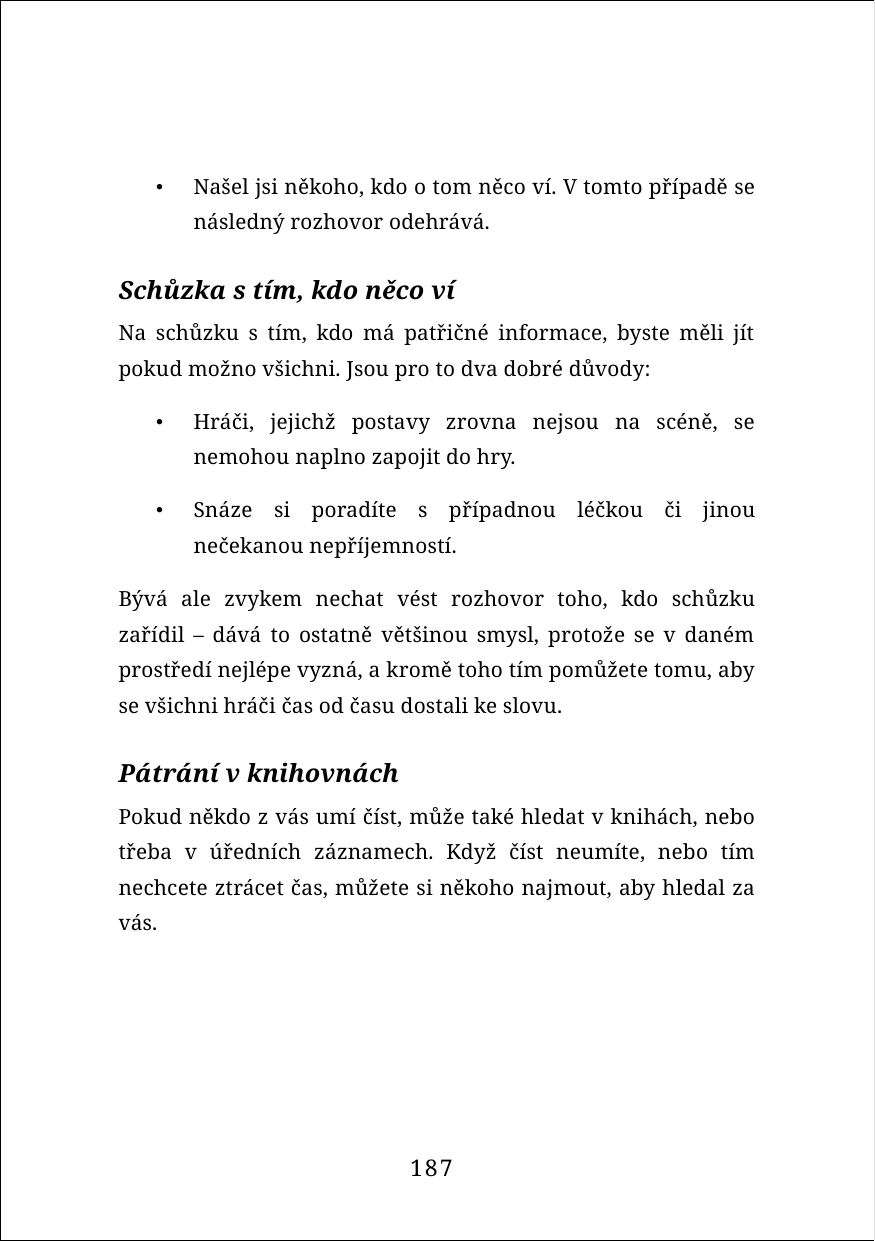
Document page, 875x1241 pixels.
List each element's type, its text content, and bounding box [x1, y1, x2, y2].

list Snáze si poradíte s případnou léčkou či jinou nečekanou nepříjemností. [156, 496, 756, 559]
text Bývá ale zvykem nechat vést rozhovor toho, kdo schůzku zařídil – dává to ostatně většinou smysl, protože se v daném prostředí nejlépe vyzná, a kromě toho tím pomůžete tomu, aby se všichni hráči čas od času dostali ke slovu. [118, 584, 756, 719]
list Hráči, jejichž postavy zrovna nejsou na scéně, se nemohou naplno zapojit do hry. [156, 407, 756, 471]
text Pokud někdo z vás umí číst, může také hledat v knihách, nebo třeba v úředních záznamech. Když číst neumíte, nebo tím nechcete ztrácet čas, můžete si někoho najmout, aby hledal za vás. [118, 802, 756, 937]
text Na schůzku s tím, kdo má patřičné informace, byste měli jít pokud možno všichni. Jsou pro to dva dobré důvody: [118, 318, 756, 382]
list Našel jsi někoho, kdo o tom něco ví. V tomto případě se následný rozhovor odehrává. [156, 172, 756, 236]
subtitle Pátrání v knihovnách [118, 756, 756, 790]
subtitle Schůzka s tím, kdo něco ví [118, 272, 756, 306]
